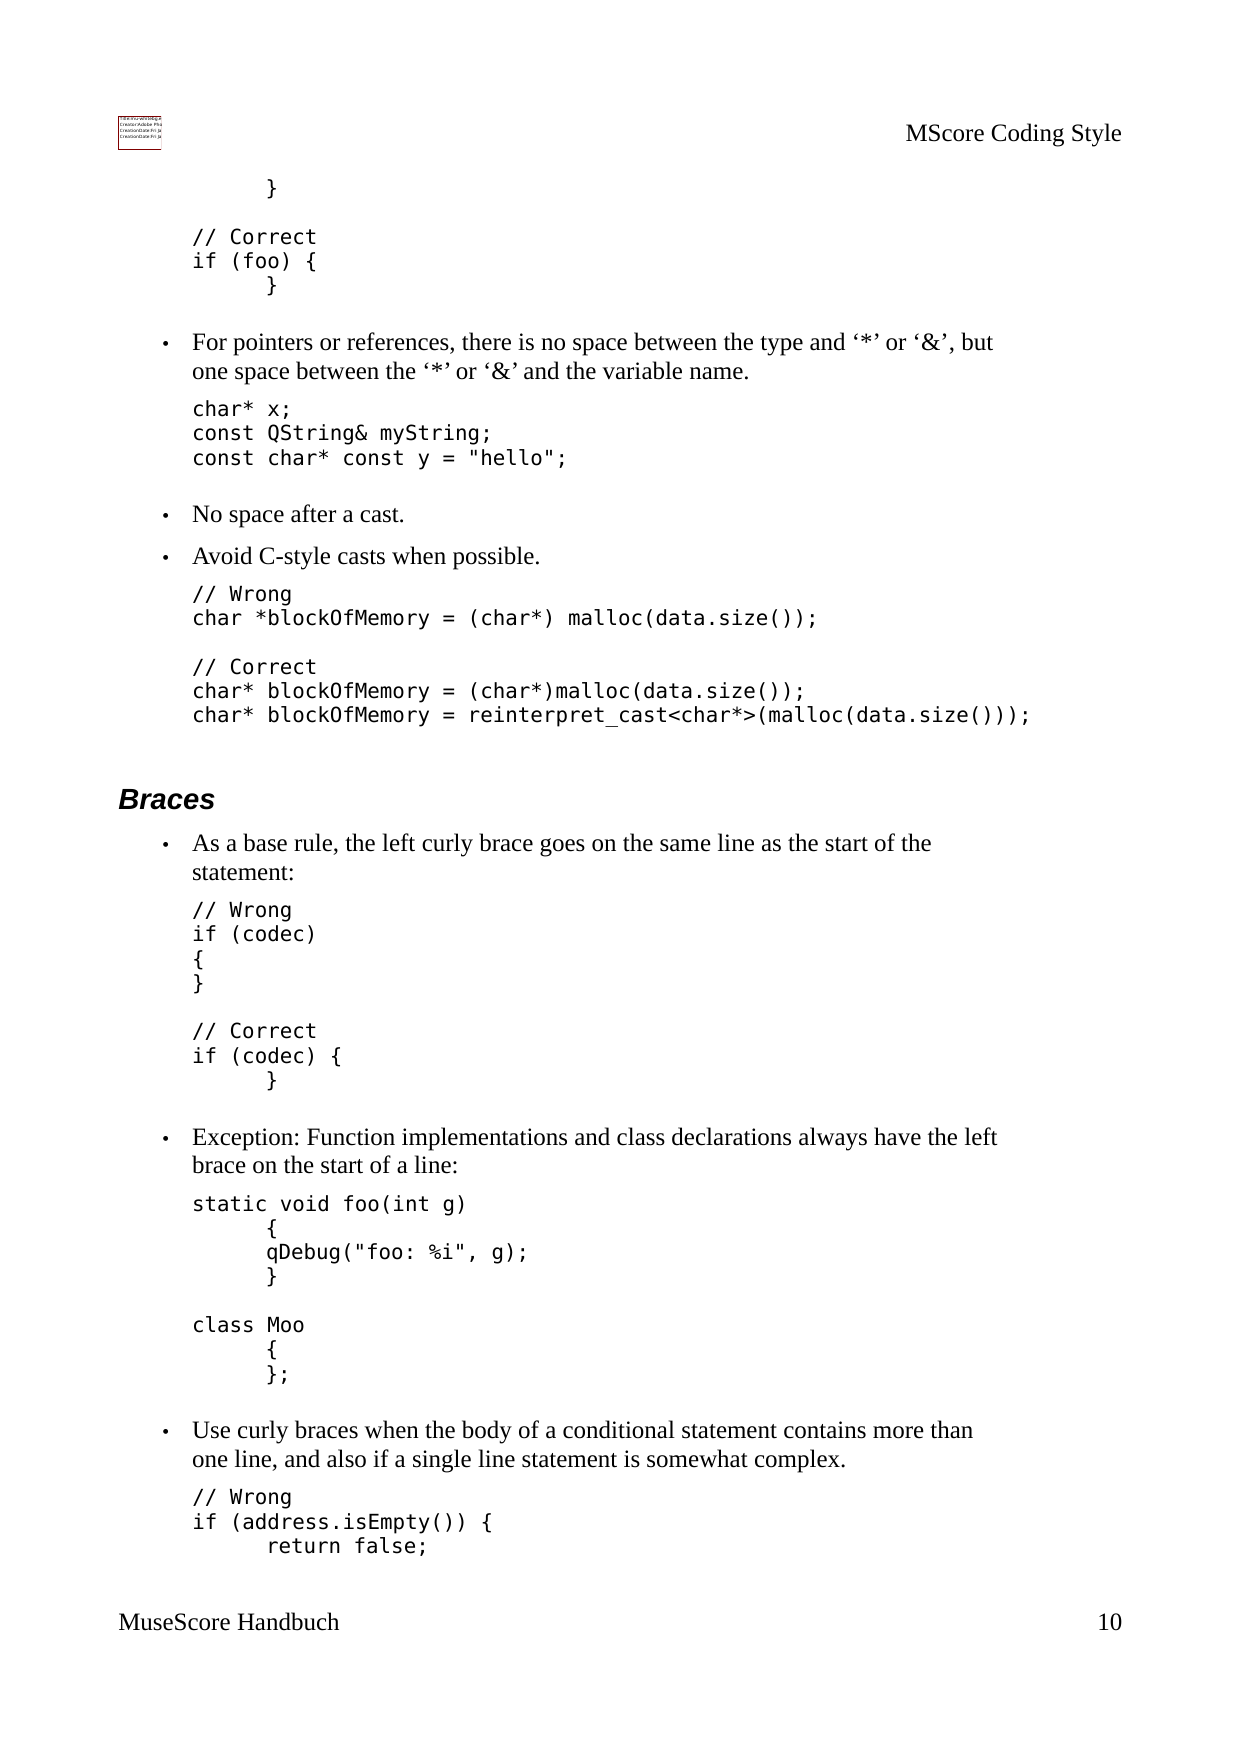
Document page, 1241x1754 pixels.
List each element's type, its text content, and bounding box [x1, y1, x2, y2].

list } [162, 971, 1122, 995]
subtitle Braces [118, 782, 1122, 816]
text // Wrong [118, 1485, 1122, 1510]
list char* blockOfMemory = (char*)malloc(data.size()); [162, 679, 1122, 703]
list } [236, 1264, 1122, 1289]
list char* x; [162, 397, 1122, 421]
list // Correct [162, 225, 1122, 249]
list static void foo(int g) [162, 1192, 1122, 1216]
list // Correct [162, 1019, 1122, 1044]
list Exception: Function implementations and class declarations always have the left brace on the start of a line: [162, 1122, 1004, 1179]
list if (foo) { [162, 249, 1122, 273]
list } [236, 176, 1122, 201]
list qDebug("foo: %i", g); [162, 1240, 1122, 1264]
list // Wrong [162, 898, 1122, 922]
list const QString& myString; [162, 421, 1122, 446]
list // Wrong [162, 582, 1122, 606]
list // Correct [162, 655, 1122, 679]
list { [236, 1216, 1122, 1240]
list Avoid C-style casts when possible. [162, 541, 1004, 569]
list char *blockOfMemory = (char*) malloc(data.size()); [162, 606, 1122, 631]
list { [236, 1337, 1122, 1362]
list class Moo [162, 1313, 1122, 1337]
list As a base rule, the left curly brace goes on the same line as the start of the statement: [162, 828, 1004, 886]
list No space after a cast. [162, 499, 1004, 528]
list Use curly braces when the body of a conditional statement contains more than one line, and also if a single line statement is somewhat complex. [162, 1415, 1004, 1473]
list if (codec) [162, 922, 1122, 947]
list const char* const y = "hello"; [162, 446, 1122, 470]
list } [236, 273, 1122, 298]
list if (codec) { [162, 1044, 1122, 1068]
list { [162, 947, 1122, 971]
list }; [236, 1362, 1122, 1386]
list } [236, 1068, 1122, 1092]
text if (address.isEmpty()) { [118, 1510, 1122, 1534]
text return false; [118, 1534, 1122, 1558]
list For pointers or references, there is no space between the type and ‘*’ or ‘&’, but one space between the ‘*’ or ‘&’ and the variable name. [162, 327, 1004, 385]
list char* blockOfMemory = reinterpret_cast<char*>(malloc(data.size())); [162, 703, 1122, 728]
